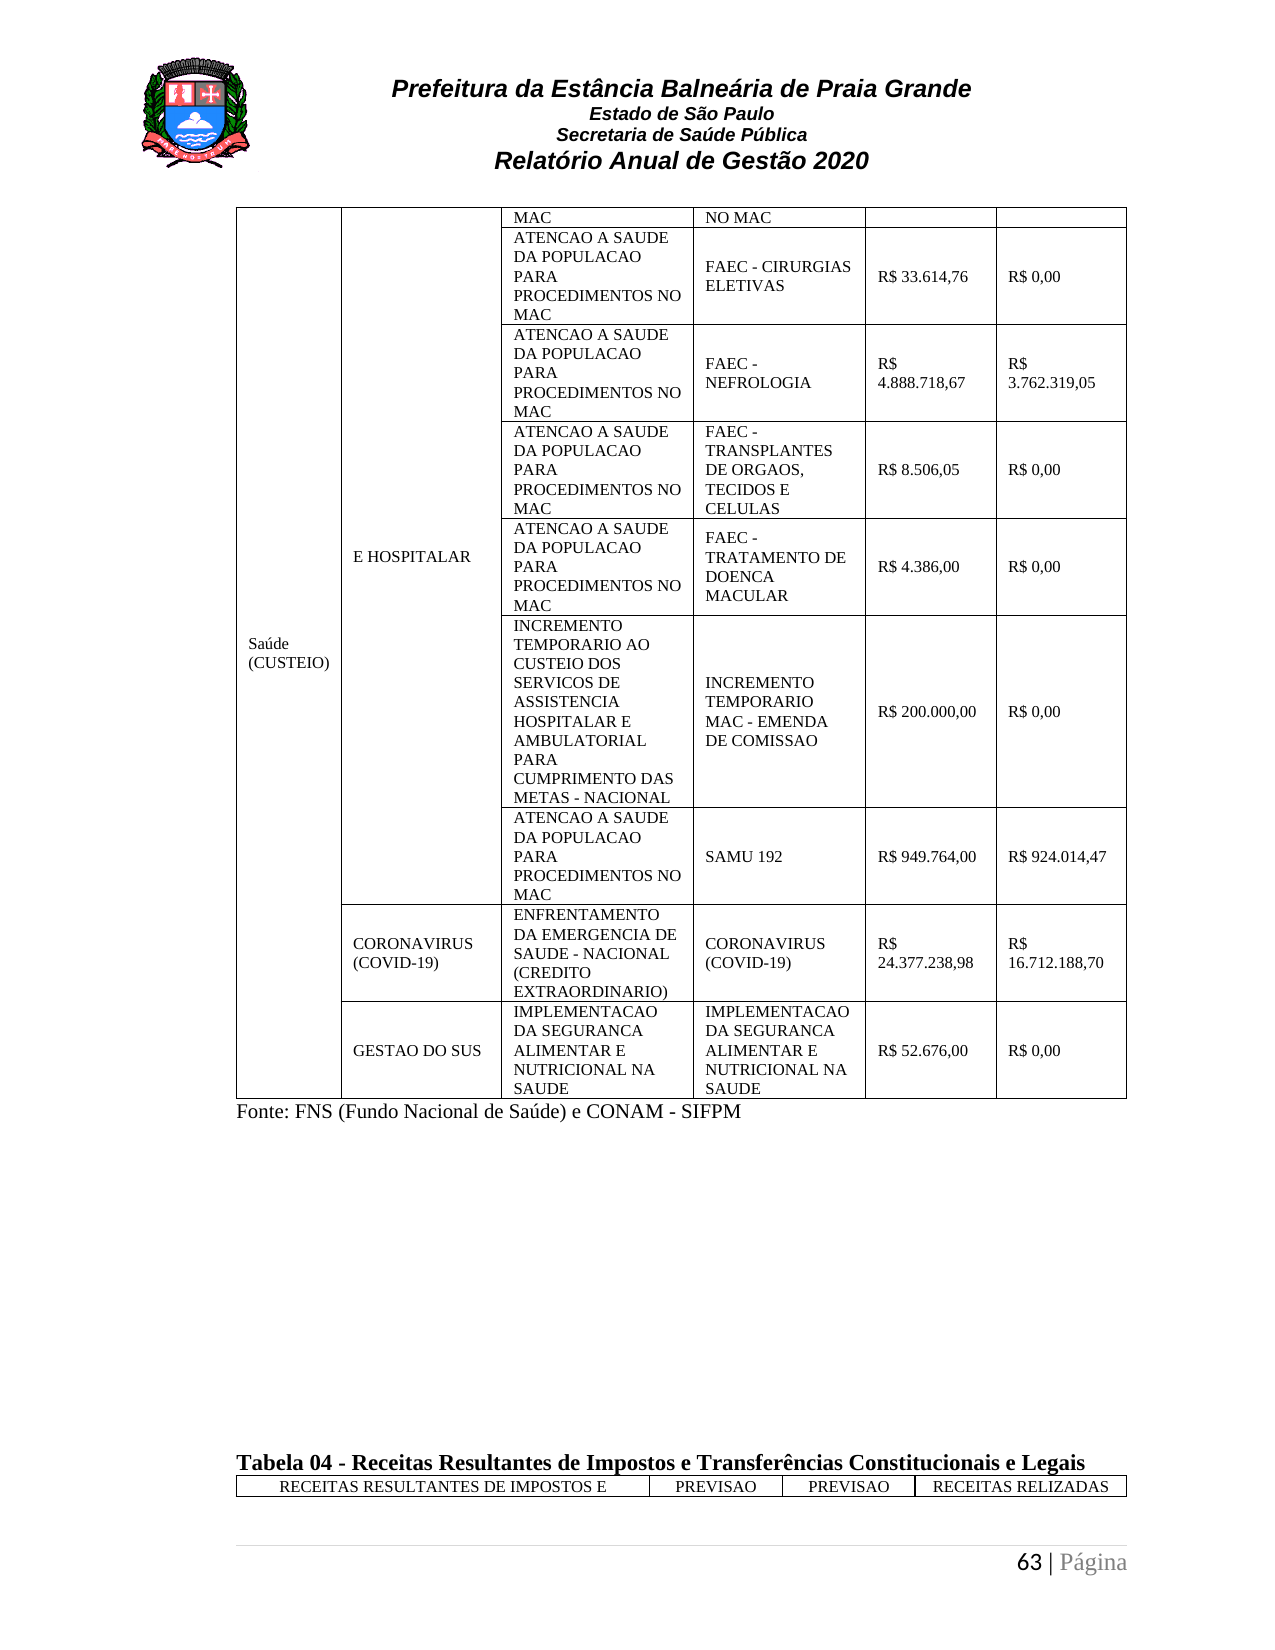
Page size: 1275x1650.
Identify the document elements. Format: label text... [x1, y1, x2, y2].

table_cell ATENCAO A SAUDE DA POPULACAO PARA PROCEDIMENTOS NO MAC [502, 325, 693, 421]
table_cell E HOSPITALAR [342, 208, 501, 904]
table_cell FAEC - NEFROLOGIA [694, 325, 865, 421]
table_cell R$ 200.000,00 [866, 616, 996, 807]
table_cell Saúde (CUSTEIO) [237, 208, 341, 1098]
table_cell R$ 949.764,00 [866, 808, 996, 904]
table_cell R$ 33.614,76 [866, 228, 996, 324]
table_cell ATENCAO A SAUDE DA POPULACAO PARA PROCEDIMENTOS NO MAC [502, 519, 693, 614]
table_cell IMPLEMENTACAO DA SEGURANCA ALIMENTAR E NUTRICIONAL NA SAUDE [502, 1002, 693, 1098]
table_cell NO MAC [694, 208, 865, 227]
table_cell R$ 8.506,05 [866, 422, 996, 518]
table_header RECEITAS RESULTANTES DE IMPOSTOS E [237, 1476, 649, 1496]
table_cell [997, 208, 1126, 227]
table_cell R$ 16.712.188,70 [997, 905, 1126, 1001]
table_cell R$ 24.377.238,98 [866, 905, 996, 1001]
table_cell R$ 0,00 [997, 422, 1126, 518]
table_cell R$ 52.676,00 [866, 1002, 996, 1098]
table_cell FAEC - CIRURGIAS ELETIVAS [694, 228, 865, 324]
table_cell CORONAVIRUS (COVID-19) [342, 905, 501, 1001]
text Tabela 04 - Receitas Resultantes de Impostos e Transferências Constitucionais e Legais [236, 1449, 1127, 1475]
table_cell [866, 208, 996, 227]
text Fonte: FNS (Fundo Nacional de Saúde) e CONAM - SIFPM [236, 1099, 1127, 1123]
table_cell FAEC - TRANSPLANTES DE ORGAOS, TECIDOS E CELULAS [694, 422, 865, 518]
table_cell R$ 0,00 [997, 228, 1126, 324]
table_cell ATENCAO A SAUDE DA POPULACAO PARA PROCEDIMENTOS NO MAC [502, 808, 693, 904]
picture [132, 55, 259, 172]
table_header RECEITAS RELIZADAS [916, 1476, 1126, 1496]
table_cell R$ 0,00 [997, 1002, 1126, 1098]
table_cell R$ 0,00 [997, 519, 1126, 614]
table_cell SAMU 192 [694, 808, 865, 904]
table_cell INCREMENTO TEMPORARIO MAC - EMENDA DE COMISSAO [694, 616, 865, 807]
table_header PREVISAO [650, 1476, 782, 1496]
table_cell ATENCAO A SAUDE DA POPULACAO PARA PROCEDIMENTOS NO MAC [502, 228, 693, 324]
table_cell GESTAO DO SUS [342, 1002, 501, 1098]
table_cell ENFRENTAMENTO DA EMERGENCIA DE SAUDE - NACIONAL (CREDITO EXTRAORDINARIO) [502, 905, 693, 1001]
table_cell INCREMENTO TEMPORARIO AO CUSTEIO DOS SERVICOS DE ASSISTENCIA HOSPITALAR E AMBULATORIAL PARA CUMPRIMENTO DAS METAS - NACIONAL [502, 616, 693, 807]
table_header PREVISAO [783, 1476, 914, 1496]
table_cell R$ 0,00 [997, 616, 1126, 807]
table_cell FAEC - TRATAMENTO DE DOENCA MACULAR [694, 519, 865, 614]
table_cell MAC [502, 208, 693, 227]
table_cell R$ 4.888.718,67 [866, 325, 996, 421]
table_cell IMPLEMENTACAO DA SEGURANCA ALIMENTAR E NUTRICIONAL NA SAUDE [694, 1002, 865, 1098]
table_cell ATENCAO A SAUDE DA POPULACAO PARA PROCEDIMENTOS NO MAC [502, 422, 693, 518]
table_cell R$ 4.386,00 [866, 519, 996, 614]
table_cell R$ 3.762.319,05 [997, 325, 1126, 421]
table_cell CORONAVIRUS (COVID-19) [694, 905, 865, 1001]
table_cell R$ 924.014,47 [997, 808, 1126, 904]
